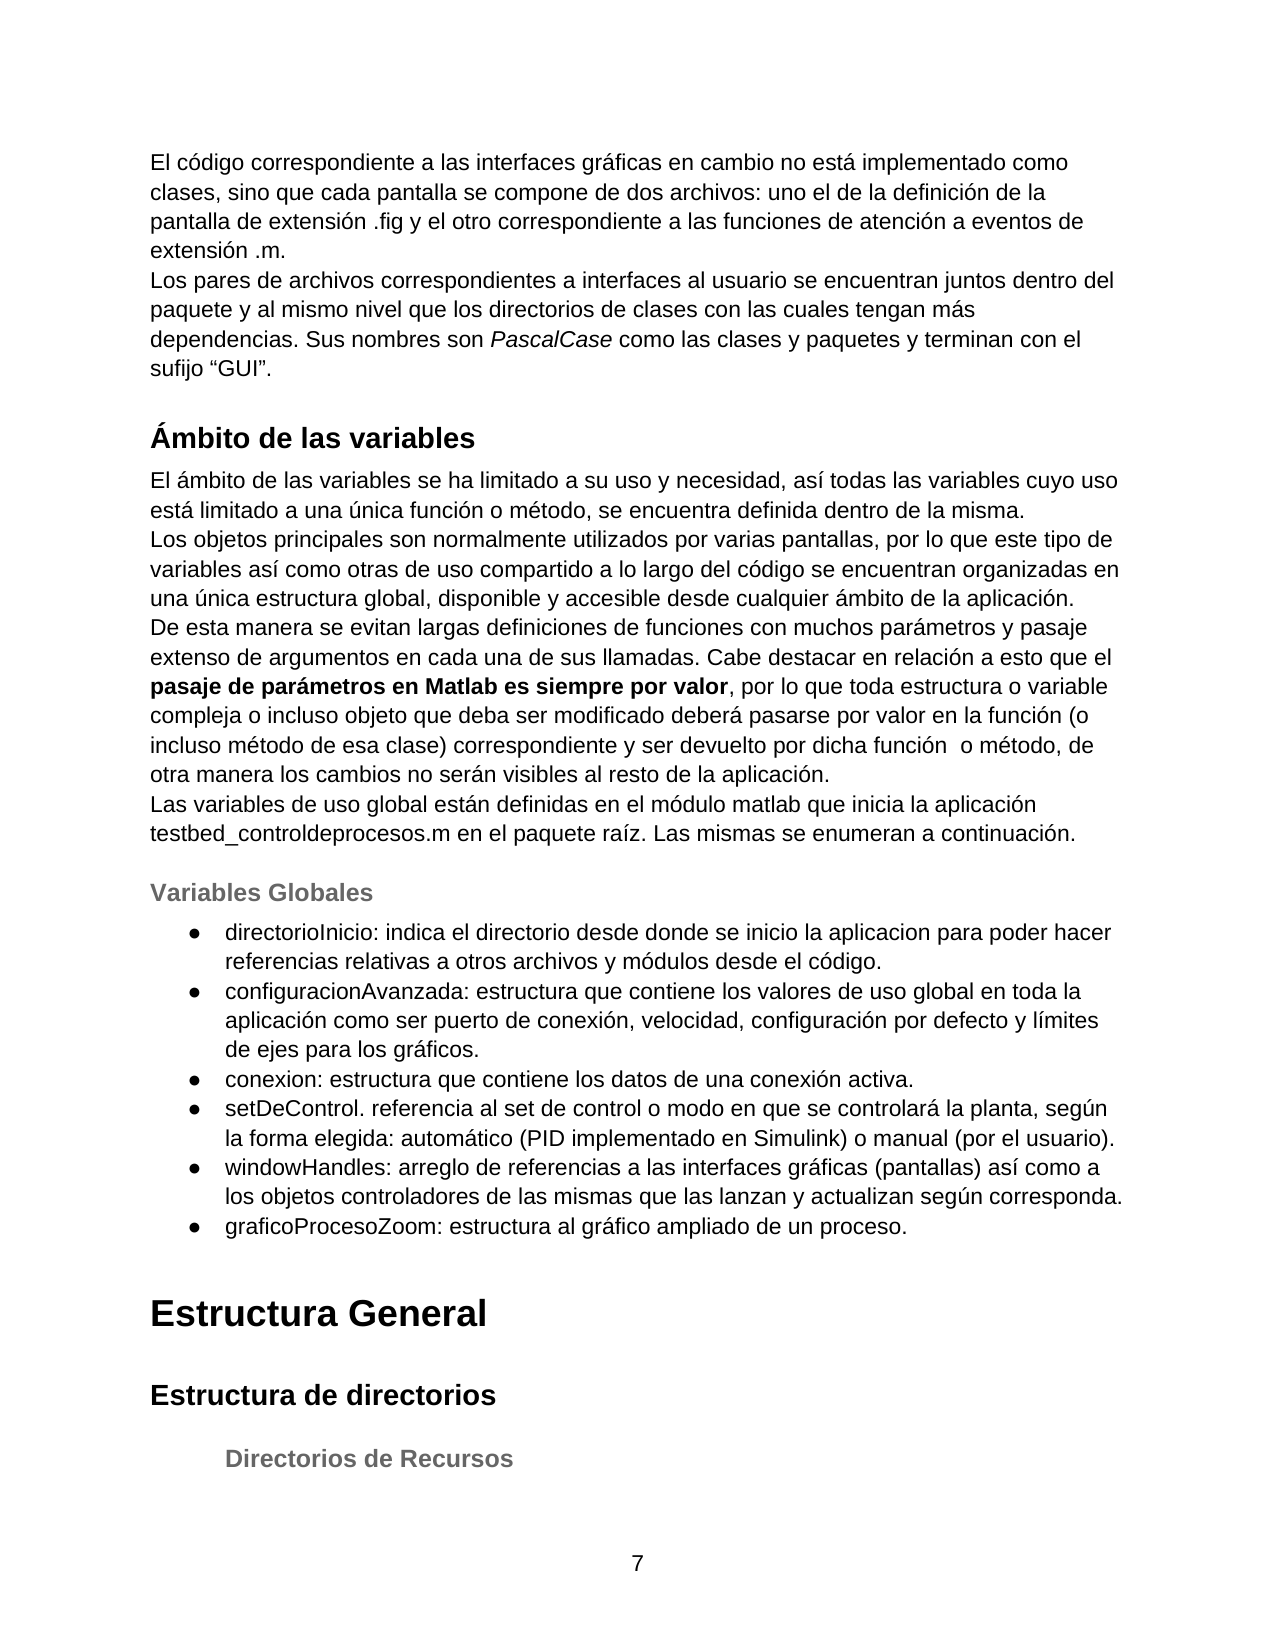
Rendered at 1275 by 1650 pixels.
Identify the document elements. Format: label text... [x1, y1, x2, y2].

list graficoProcesoZoom: estructura al gráfico ampliado de un proceso. [187, 1213, 1125, 1239]
subtitle Estructura de directorios [150, 1378, 1125, 1411]
text El código correspondiente a las interfaces gráficas en cambio no está implementado como clases, sino que cada pantalla se compone de dos archivos: uno el de la definición de la pantalla de extensión .fig y el otro correspondiente a las funciones de atención a eventos de extensión .m. [150, 150, 1125, 264]
list windowHandles: arreglo de referencias a las interfaces gráficas (pantallas) así como a los objetos controladores de las mismas que las lanzan y actualizan según corresponda. [187, 1155, 1125, 1210]
subtitle Directorios de Recursos [150, 1445, 1125, 1473]
list conexion: estructura que contiene los datos de una conexión activa. [187, 1067, 1125, 1092]
text Los pares de archivos correspondientes a interfaces al usuario se encuentran juntos dentro del paquete y al mismo nivel que los directorios de clases con las cuales tengan más dependencias. Sus nombres son PascalCase como las clases y paquetes y terminan con el sufijo “GUI”. [150, 267, 1125, 381]
text De esta manera se evitan largas definiciones de funciones con muchos parámetros y pasaje extenso de argumentos en cada una de sus llamadas. Cabe destacar en relación a esto que el pasaje de parámetros en Matlab es siempre por valor, por lo que toda estructura o variable compleja o incluso objeto que deba ser modificado deberá pasarse por valor en la función (o incluso método de esa clase) correspondiente y ser devuelto por dicha función o método, de otra manera los cambios no serán visibles al resto de la aplicación. [150, 615, 1125, 788]
text Los objetos principales son normalmente utilizados por varias pantallas, por lo que este tipo de variables así como otras de uso compartido a lo largo del código se encuentran organizadas en una única estructura global, disponible y accesible desde cualquier ámbito de la aplicación. [150, 527, 1125, 611]
subtitle Estructura General [150, 1293, 1125, 1335]
subtitle Variables Globales [150, 879, 1125, 907]
subtitle Ámbito de las variables [150, 422, 1125, 455]
list configuracionAvanzada: estructura que contiene los valores de uso global en toda la aplicación como ser puerto de conexión, velocidad, configuración por defecto y límites de ejes para los gráficos. [187, 978, 1125, 1063]
text El ámbito de las variables se ha limitado a su uso y necesidad, así todas las variables cuyo uso está limitado a una única función o método, se encuentra definida dentro de la misma. [150, 468, 1125, 523]
list directorioInicio: indica el directorio desde donde se inicio la aplicacion para poder hacer referencias relativas a otros archivos y módulos desde el código. [187, 920, 1125, 975]
list setDeControl. referencia al set de control o modo en que se controlará la planta, según la forma elegida: automático (PID implementado en Simulink) o manual (por el usuario). [187, 1096, 1125, 1151]
text Las variables de uso global están definidas en el módulo matlab que inicia la aplicación testbed_controldeprocesos.m en el paquete raíz. Las mismas se enumeran a continuación. [150, 791, 1125, 846]
